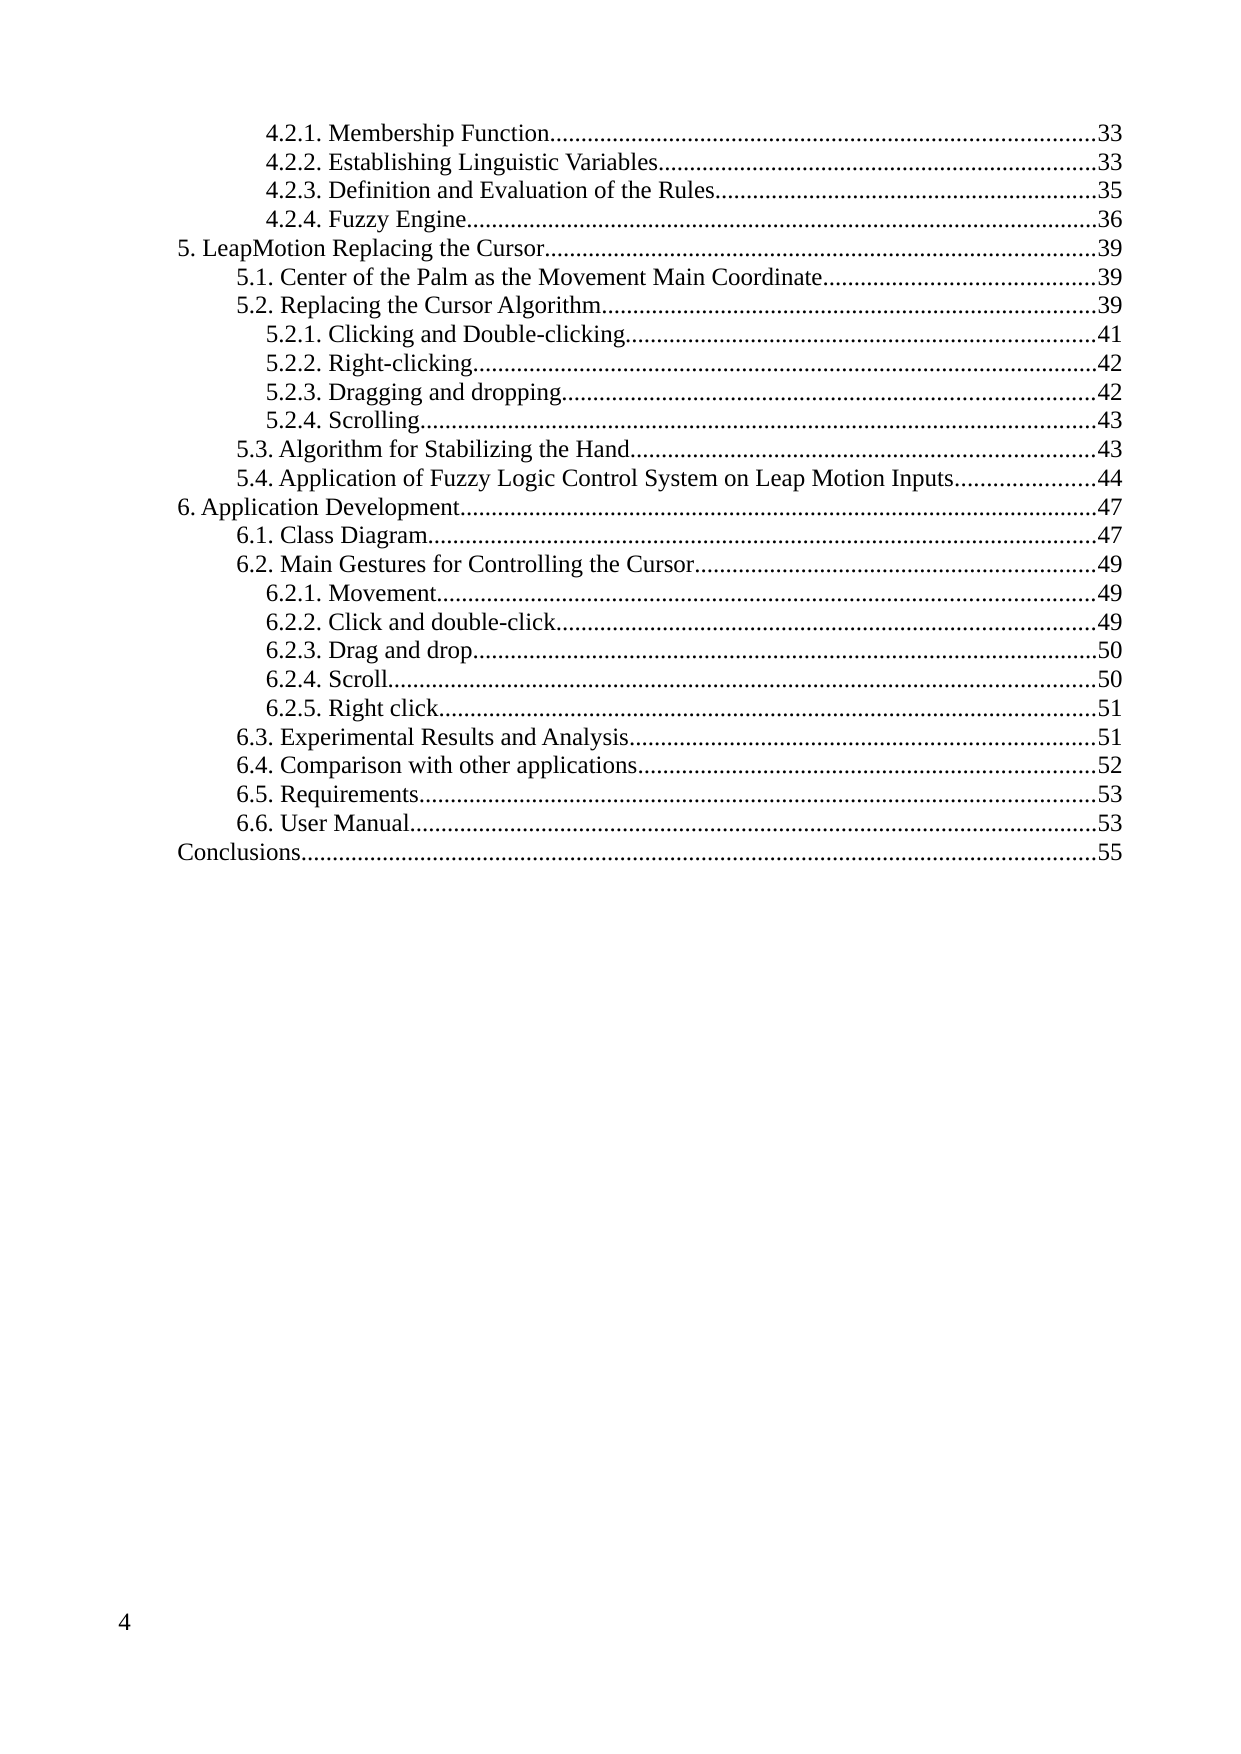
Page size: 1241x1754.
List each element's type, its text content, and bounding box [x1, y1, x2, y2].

text 4.2.2. Establishing Linguistic Variables 33 [266, 147, 1122, 176]
text 4.2.1. Membership Function 33 [266, 118, 1122, 147]
text 6.4. Comparison with other applications 52 [236, 751, 1122, 779]
text Conclusions 55 [177, 837, 1122, 866]
text 5. LeapMotion Replacing the Cursor 39 [177, 233, 1122, 262]
text 5.2.4. Scrolling 43 [266, 406, 1122, 434]
text 5.2.2. Right-clicking 42 [266, 348, 1122, 377]
text 5.2.1. Clicking and Double-clicking 41 [266, 319, 1122, 348]
text 6.2.2. Click and double-click 49 [266, 607, 1122, 636]
text 6.5. Requirements 53 [236, 779, 1122, 808]
text 6. Application Development 47 [177, 492, 1122, 521]
text 5.4. Application of Fuzzy Logic Control System on Leap Motion Inputs 44 [236, 463, 1122, 492]
text 6.2.3. Drag and drop 50 [266, 636, 1122, 664]
text 4.2.3. Definition and Evaluation of the Rules 35 [266, 176, 1122, 204]
text 6.2.5. Right click 51 [266, 693, 1122, 722]
text 5.3. Algorithm for Stabilizing the Hand 43 [236, 434, 1122, 463]
text 5.2.3. Dragging and dropping 42 [266, 377, 1122, 406]
text 6.3. Experimental Results and Analysis 51 [236, 722, 1122, 751]
text 6.2. Main Gestures for Controlling the Cursor 49 [236, 549, 1122, 578]
text 5.2. Replacing the Cursor Algorithm 39 [236, 291, 1122, 319]
text 6.6. User Manual 53 [236, 808, 1122, 837]
text 4.2.4. Fuzzy Engine 36 [266, 204, 1122, 233]
text 6.1. Class Diagram 47 [236, 521, 1122, 549]
text 6.2.1. Movement 49 [266, 578, 1122, 607]
text 6.2.4. Scroll 50 [266, 664, 1122, 693]
text 5.1. Center of the Palm as the Movement Main Coordinate 39 [236, 262, 1122, 291]
